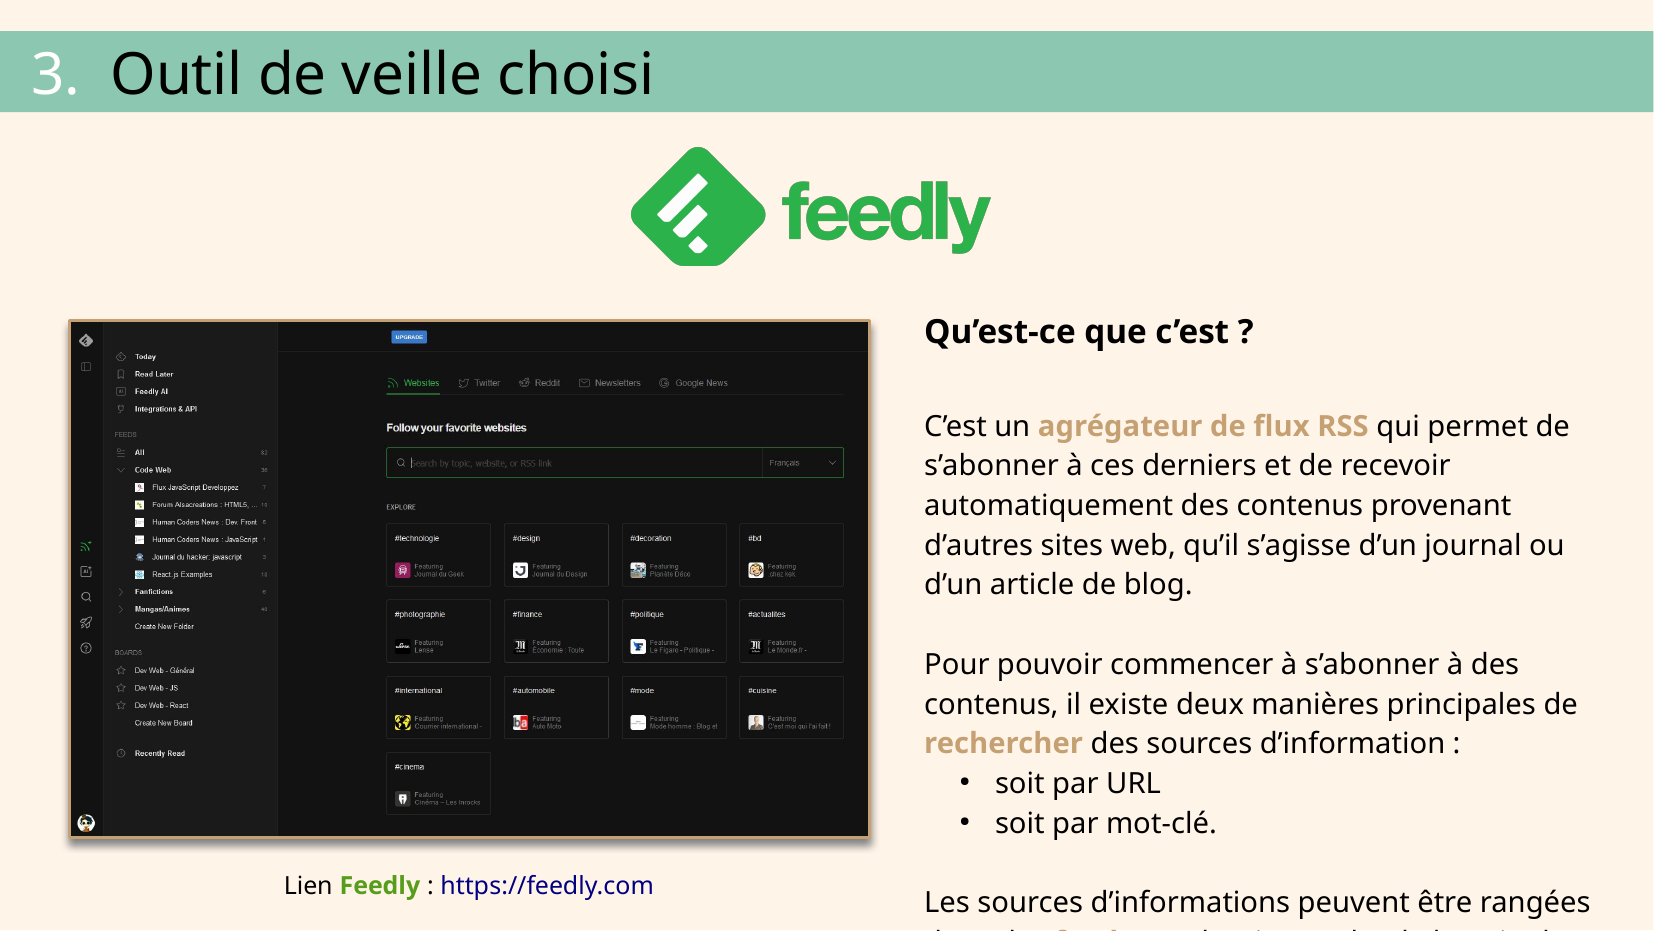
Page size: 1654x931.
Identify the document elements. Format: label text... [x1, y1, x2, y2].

picture [70, 322, 869, 836]
picture [631, 147, 991, 266]
text_box Qu’est-ce que c’est ? C’est un agrégateur de flux RSS qui permet de s’abonner à ces derniers et de recevoir automatiquement des contenus provenant d’autres sites web, qu’il s’agisse d’un journal ou d’un article de blog. Pour pouvoir commencer à s’abonner à des contenus, il existe deux manières principales de rechercher des sources d’information : soit par URL soit par mot-clé. Les sources d’informations peuvent être rangées dans des feeds, ou dossiers, selon le besoin de l’utilisateur. [909, 301, 1619, 913]
text_box Lien Feedly : https://feedly.com [253, 863, 691, 908]
title 3. Outil de veille choisi [0, 31, 1654, 113]
